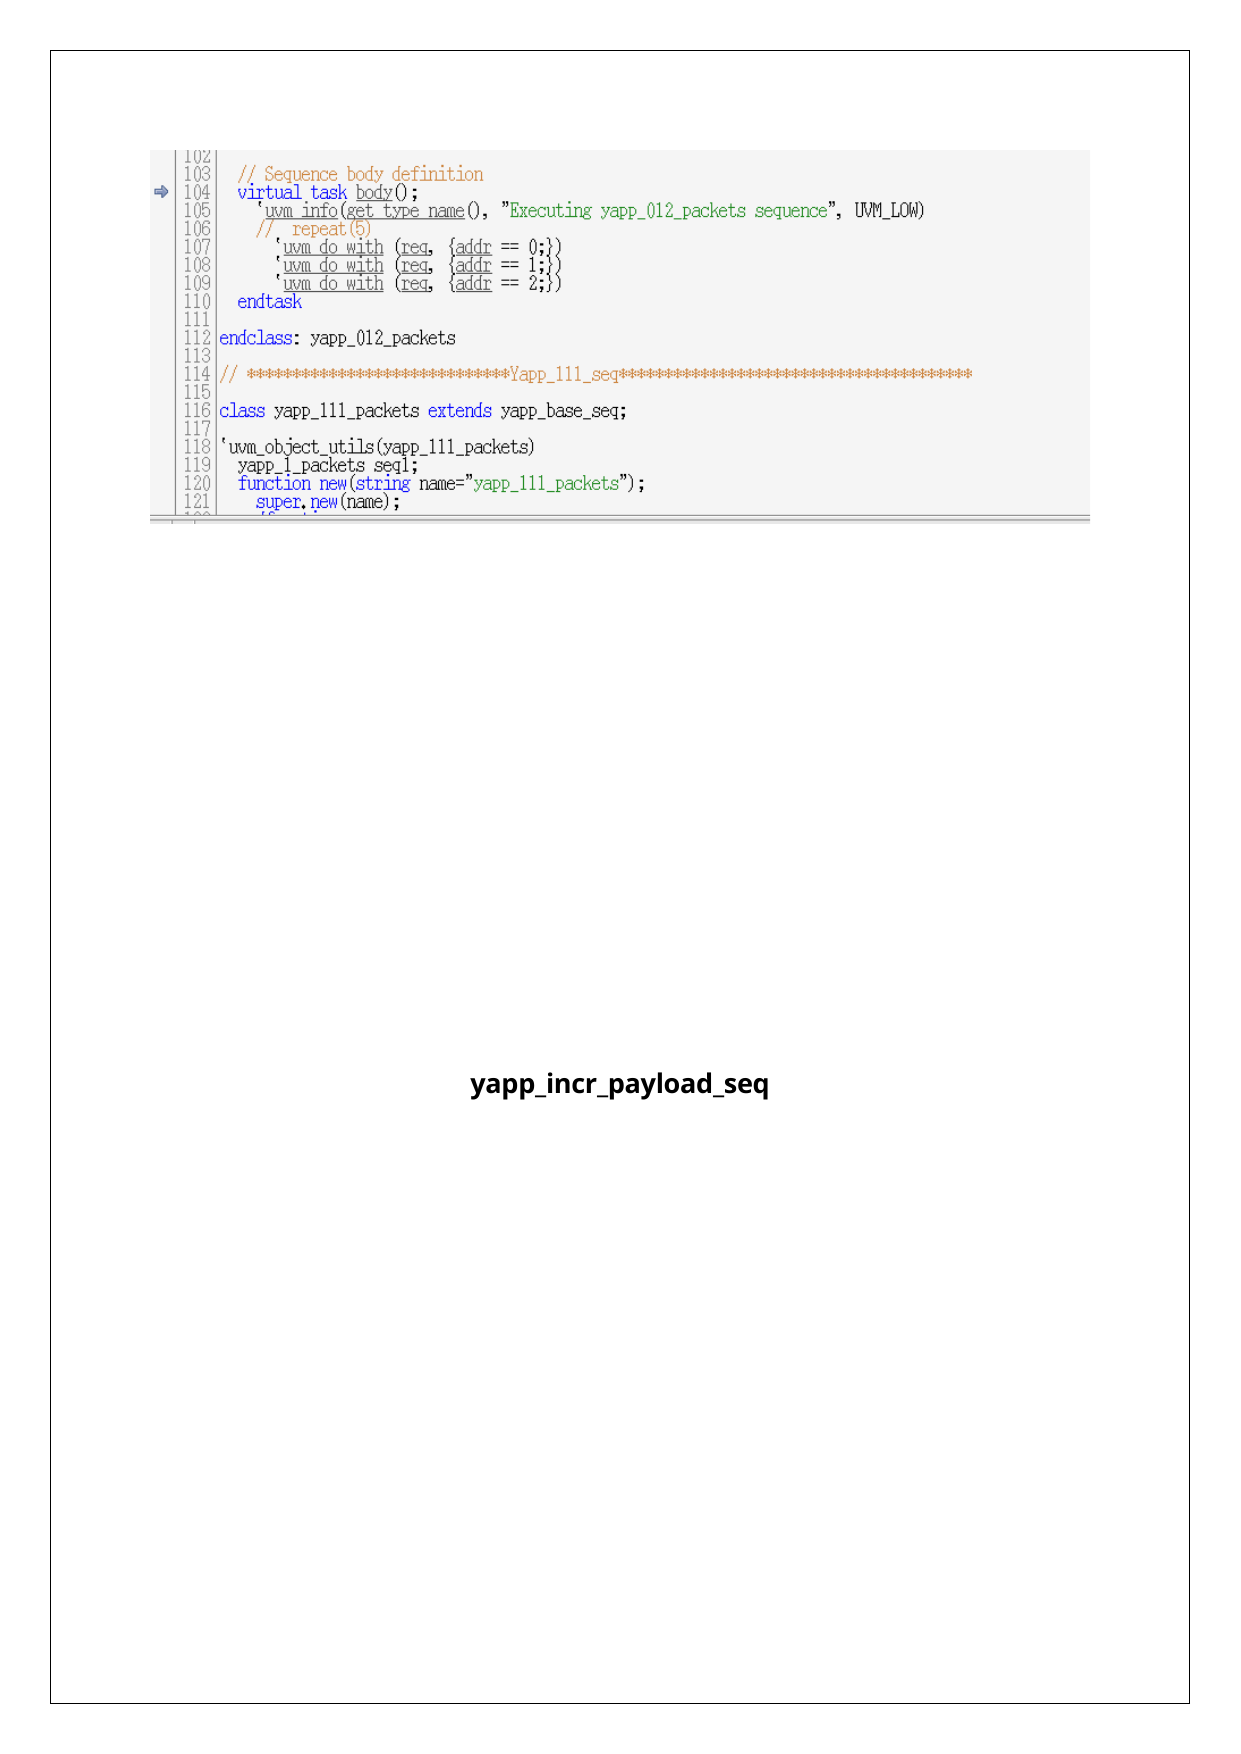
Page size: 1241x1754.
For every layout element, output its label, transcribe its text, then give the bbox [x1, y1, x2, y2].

text yapp_incr_payload_seq [150, 1064, 1090, 1101]
picture [150, 150, 1091, 524]
